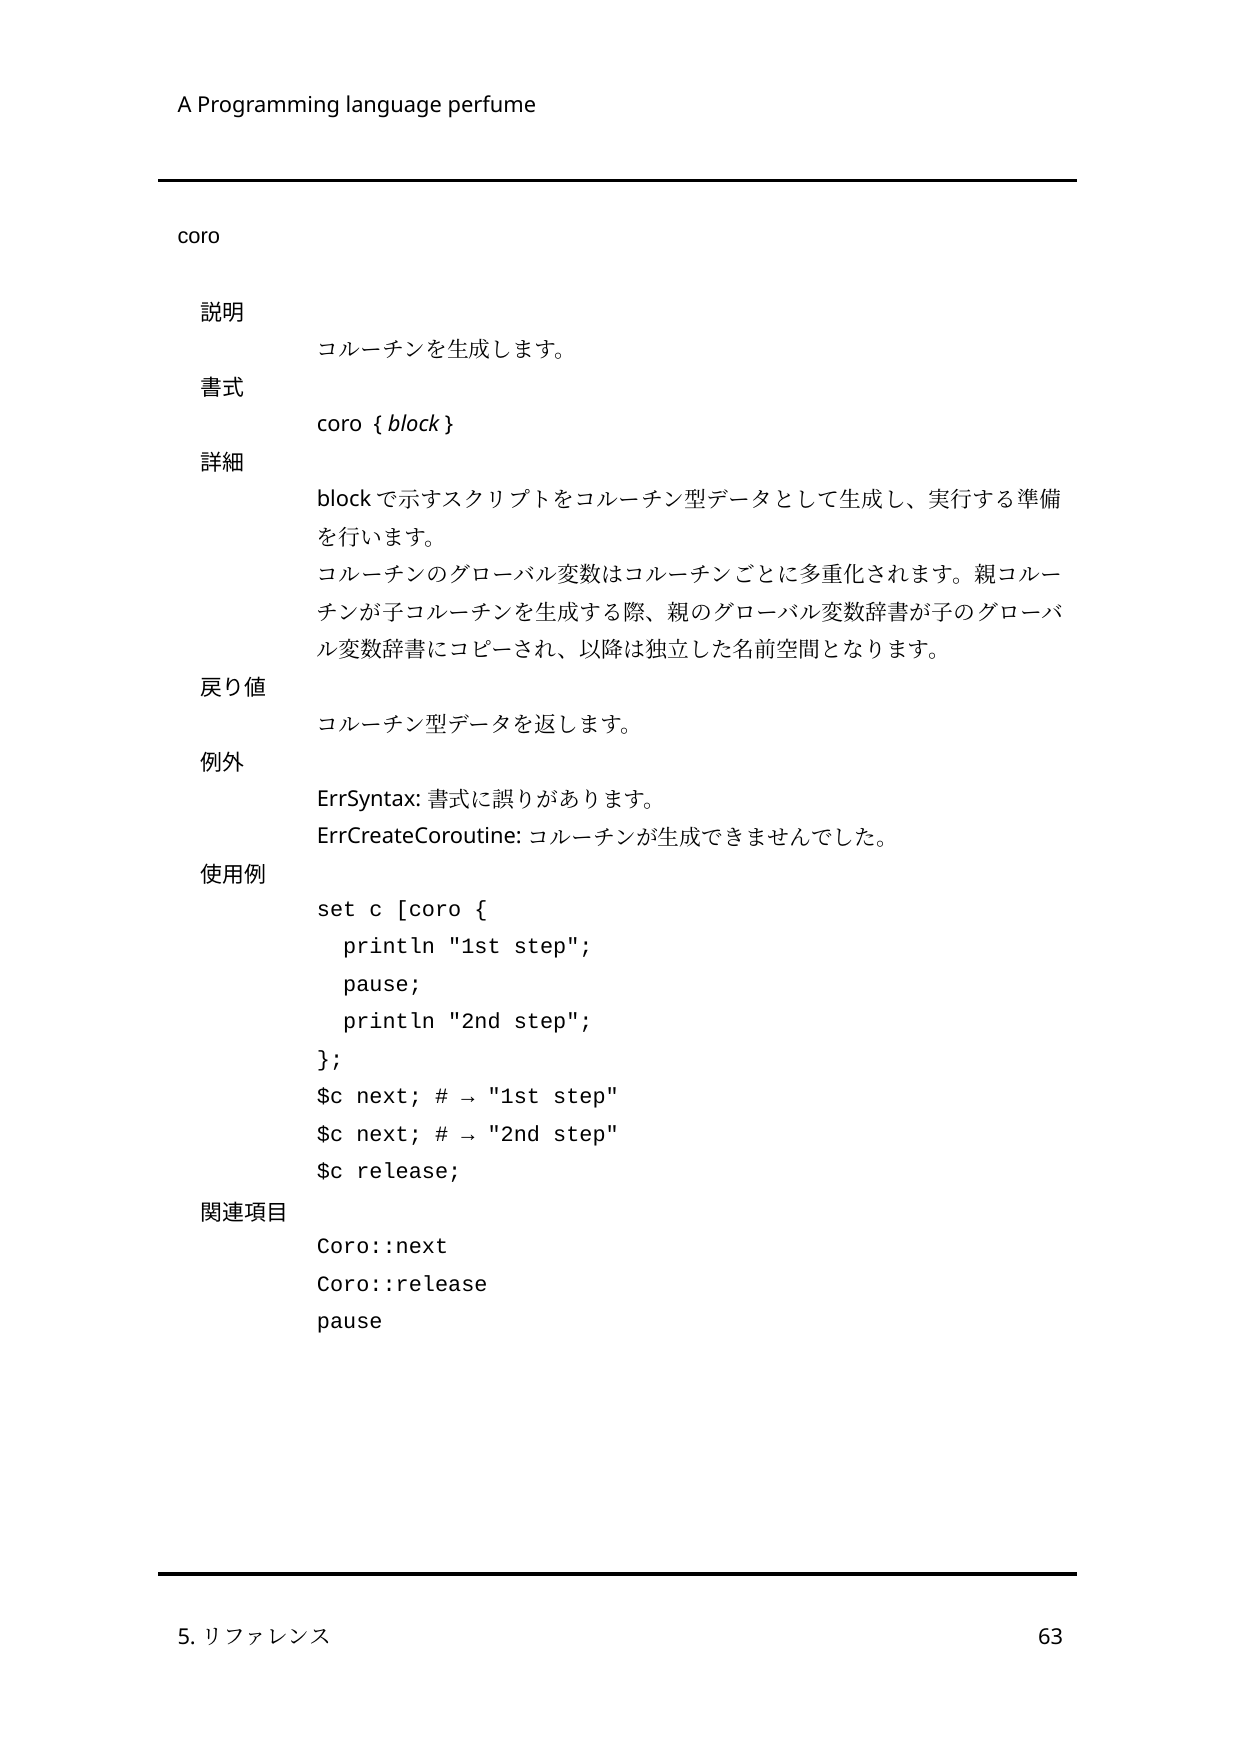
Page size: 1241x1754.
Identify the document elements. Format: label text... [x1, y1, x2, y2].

table_header コルーチンを生成します。 [317, 292, 1063, 367]
table_header 説明 [200, 292, 317, 367]
table_cell コルーチン型データを返します。 [317, 667, 1063, 742]
table_cell blockで示すスクリプトをコルーチン型データとして生成し、実行する準備を行います。 コルーチンのグローバル変数はコルーチンごとに多重化されます。親コルーチンが子コルーチンを生成する際、親のグローバル変数辞書が子のグローバル変数辞書にコピーされ、以降は独立した名前空間となります。 [317, 442, 1063, 667]
table_cell 戻り値 [200, 667, 317, 742]
subtitle coro [177, 217, 1063, 254]
table_cell 関連項目 [200, 1192, 317, 1342]
table_cell coro { block } [317, 367, 1063, 442]
table_cell 詳細 [200, 442, 317, 667]
table_cell 例外 [200, 742, 317, 854]
table_cell 使用例 [200, 854, 317, 1192]
table_cell 書式 [200, 367, 317, 442]
table_cell ErrSyntax: 書式に誤りがあります。 ErrCreateCoroutine: コルーチンが生成できませんでした。 [317, 742, 1063, 854]
table_cell set c [coro { println "1st step"; pause; println "2nd step"; }; $c next; # → "1st step" $c next; # → "2nd step" $c release; [317, 854, 1063, 1192]
table_cell Coro::next Coro::release pause [317, 1192, 1063, 1342]
